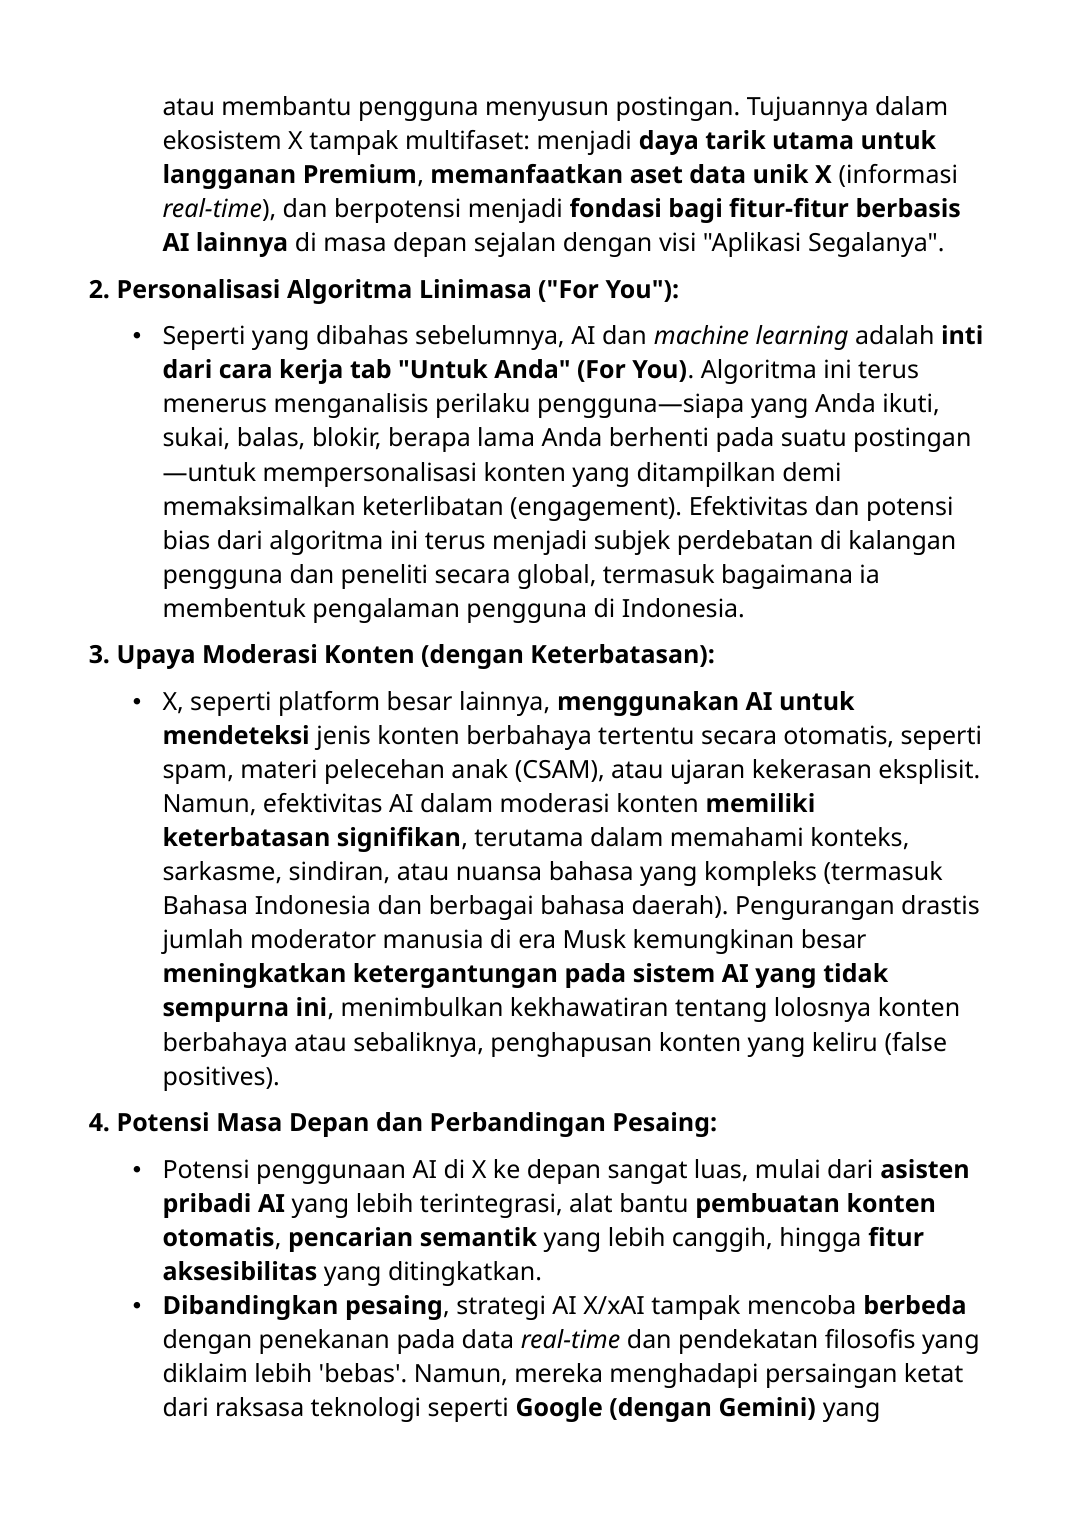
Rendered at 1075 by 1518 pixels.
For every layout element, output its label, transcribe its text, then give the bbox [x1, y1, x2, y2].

list Seperti yang dibahas sebelumnya, AI dan machine learning adalah inti dari cara kerja tab "Untuk Anda" (For You). Algoritma ini terus menerus menganalisis perilaku pengguna—siapa yang Anda ikuti, sukai, balas, blokir, berapa lama Anda berhenti pada suatu postingan—untuk mempersonalisasi konten yang ditampilkan demi memaksimalkan keterlibatan (engagement). Efektivitas dan potensi bias dari algoritma ini terus menjadi subjek perdebatan di kalangan pengguna dan peneliti secara global, termasuk bagaimana ia membentuk pengalaman pengguna di Indonesia. [133, 318, 986, 624]
list Dibandingkan pesaing, strategi AI X/xAI tampak mencoba berbeda dengan penekanan pada data real-time dan pendekatan filosofis yang diklaim lebih 'bebas'. Namun, mereka menghadapi persaingan ketat dari raksasa teknologi seperti Google (dengan Gemini) yang [133, 1288, 986, 1424]
list atau membantu pengguna menyusun postingan. Tujuannya dalam ekosistem X tampak multifaset: menjadi daya tarik utama untuk langganan Premium, memanfaatkan aset data unik X (informasi real-time), dan berpotensi menjadi fondasi bagi fitur-fitur berbasis AI lainnya di masa depan sejalan dengan visi "Aplikasi Segalanya". [133, 88, 986, 259]
list X, seperti platform besar lainnya, menggunakan AI untuk mendeteksi jenis konten berbahaya tertentu secara otomatis, seperti spam, materi pelecehan anak (CSAM), atau ujaran kekerasan eksplisit. Namun, efektivitas AI dalam moderasi konten memiliki keterbatasan signifikan, terutama dalam memahami konteks, sarkasme, sindiran, atau nuansa bahasa yang kompleks (termasuk Bahasa Indonesia dan berbagai bahasa daerah). Pengurangan drastis jumlah moderator manusia di era Musk kemungkinan besar meningkatkan ketergantungan pada sistem AI yang tidak sempurna ini, menimbulkan kekhawatiran tentang lolosnya konten berbahaya atau sebaliknya, penghapusan konten yang keliru (false positives). [133, 683, 986, 1092]
text 2. Personalisasi Algoritma Linimasa ("For You"): [88, 271, 986, 305]
text 4. Potensi Masa Depan dan Perbandingan Pesaing: [88, 1105, 986, 1139]
list Potensi penggunaan AI di X ke depan sangat luas, mulai dari asisten pribadi AI yang lebih terintegrasi, alat bantu pembuatan konten otomatis, pencarian semantik yang lebih canggih, hingga fitur aksesibilitas yang ditingkatkan. [133, 1151, 986, 1288]
text 3. Upaya Moderasi Konten (dengan Keterbatasan): [88, 637, 986, 671]
